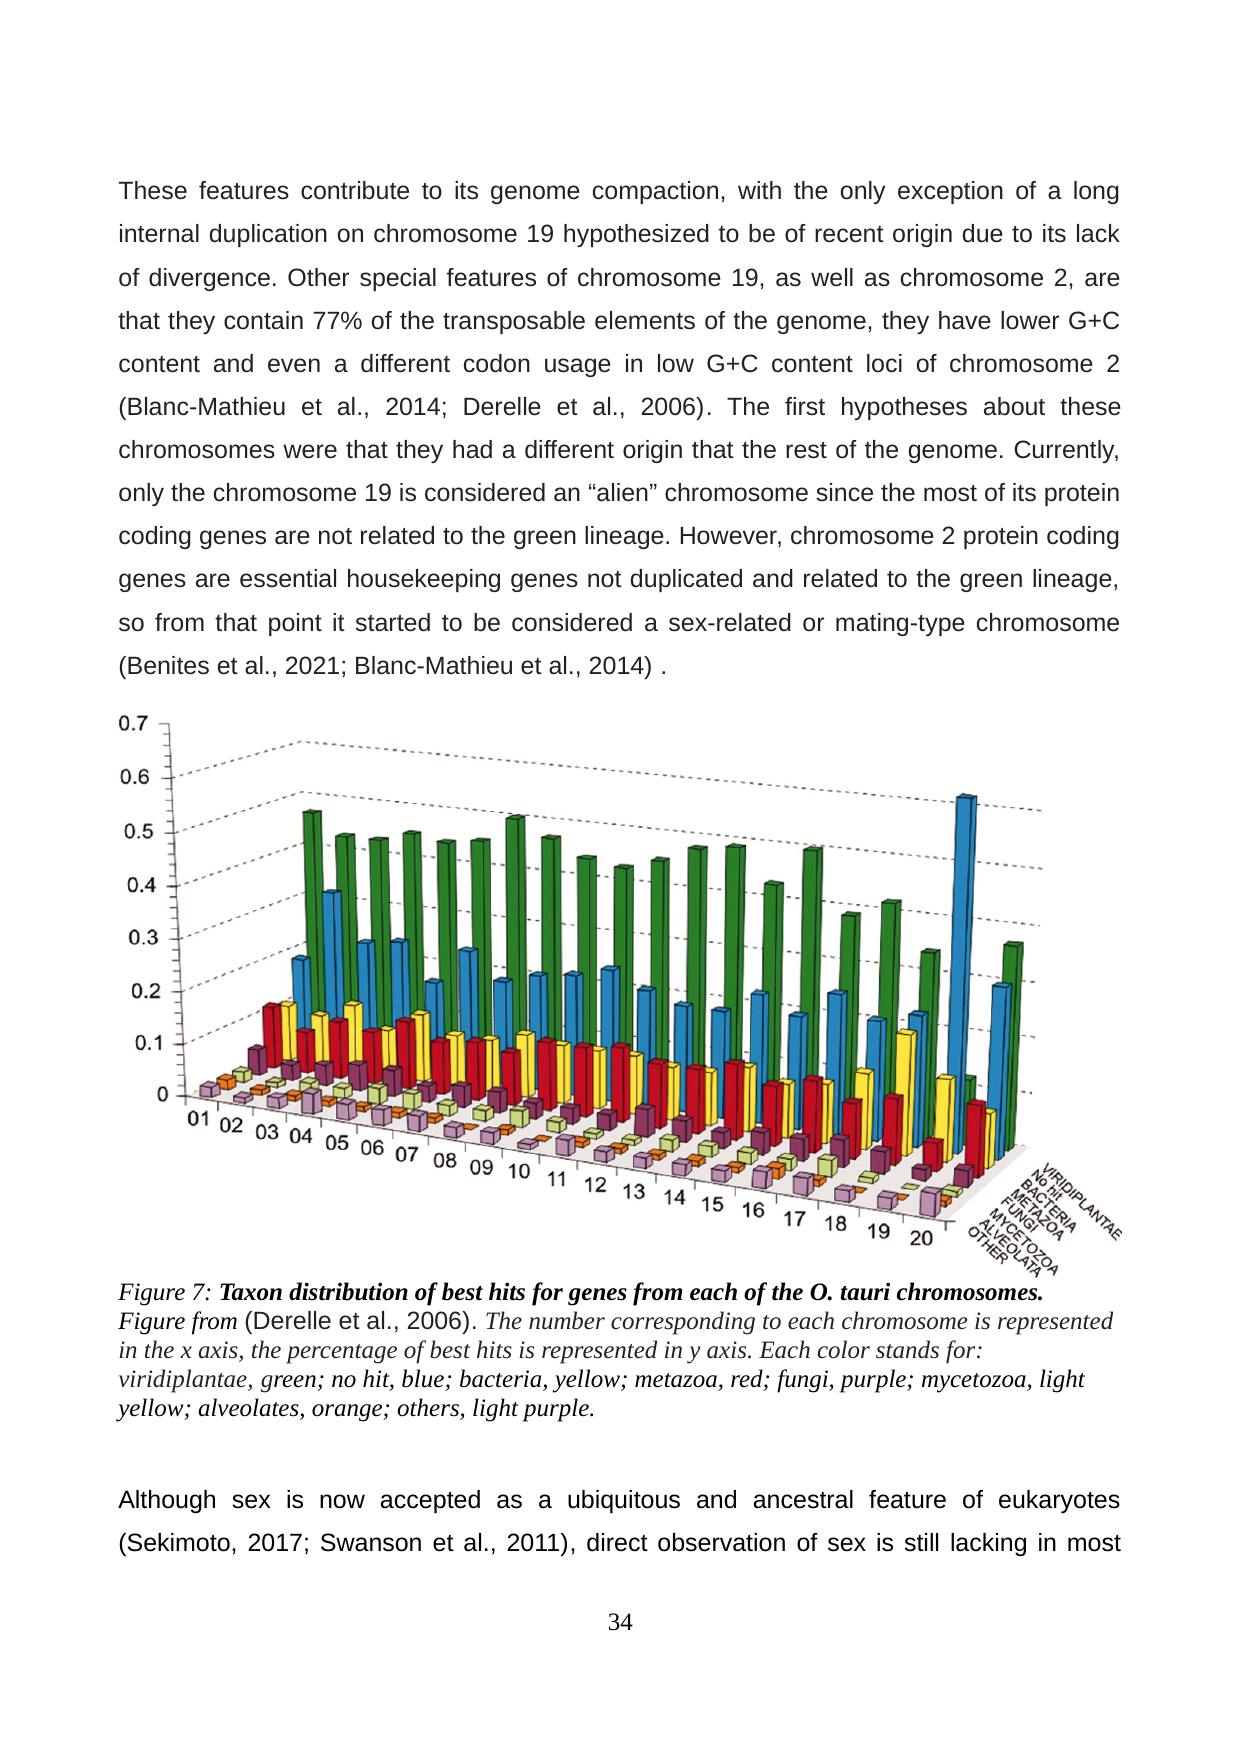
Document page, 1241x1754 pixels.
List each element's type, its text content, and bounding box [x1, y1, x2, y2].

text Figure 7: Taxon distribution of best hits for genes from each of the O. tauri chromosomes. Figure from (Derelle et al., 2006)⁠. The number corresponding to each chromosome is represented in the x axis, the percentage of best hits is represented in y axis. Each color stands for: viridiplantae, green; no hit, blue; bacteria, yellow; metazoa, red; fungi, purple; mycetozoa, light yellow; alveolates, orange; others, light purple. [118, 1278, 1122, 1421]
text Although sex is now accepted as a ubiquitous and ancestral feature of eukaryotes (Sekimoto, 2017; Swanson et al., 2011)⁠, direct observation of sex is still lacking in most [118, 1485, 1122, 1557]
text These features contribute to its genome compaction, with the only exception of a long internal duplication on chromosome 19 hypothesized to be of recent origin due to its lack of divergence. Other special features of chromosome 19, as well as chromosome 2, are that they contain 77% of the transposable elements of the genome, they have lower G+C content and even a different codon usage in low G+C content loci of chromosome 2 (Blanc-Mathieu et al., 2014; Derelle et al., 2006)⁠. The first hypotheses about these chromosomes were that they had a different origin that the rest of the genome. Currently, only the chromosome 19 is considered an “alien” chromosome since the most of its protein coding genes are not related to the green lineage. However, chromosome 2 protein coding genes are essential housekeeping genes not duplicated and related to the green lineage, so from that point it started to be considered a sex-related or mating-type chromosome (Benites et al., 2021; Blanc-Mathieu et al., 2014)⁠ . [118, 176, 1122, 679]
picture [118, 712, 1123, 1278]
